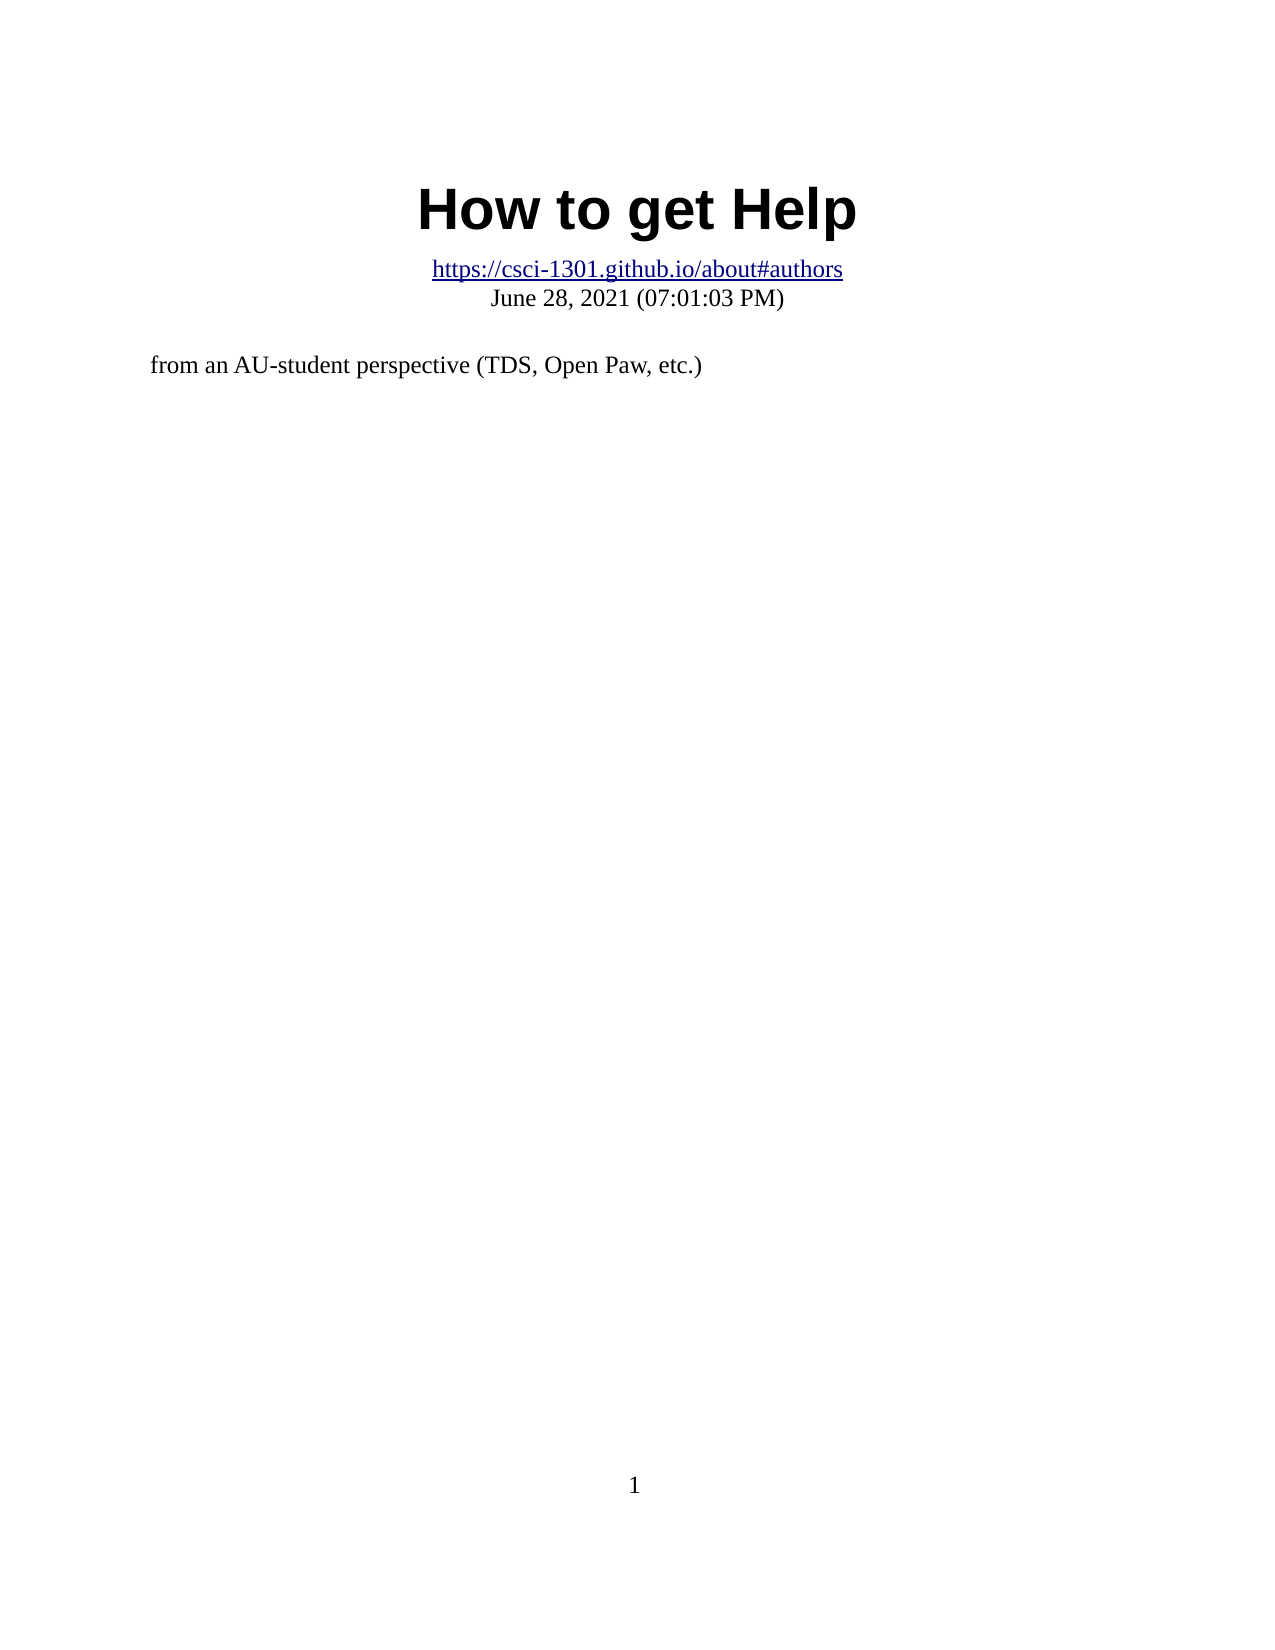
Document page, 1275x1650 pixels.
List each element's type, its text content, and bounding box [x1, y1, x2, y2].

text from an AU-student perspective (TDS, Open Paw, etc.) [150, 350, 1125, 378]
text https://csci-1301.github.io/about#authors [150, 254, 1125, 283]
title How to get Help [150, 175, 1125, 242]
text June 28, 2021 (07:01:03 PM) [150, 283, 1125, 312]
